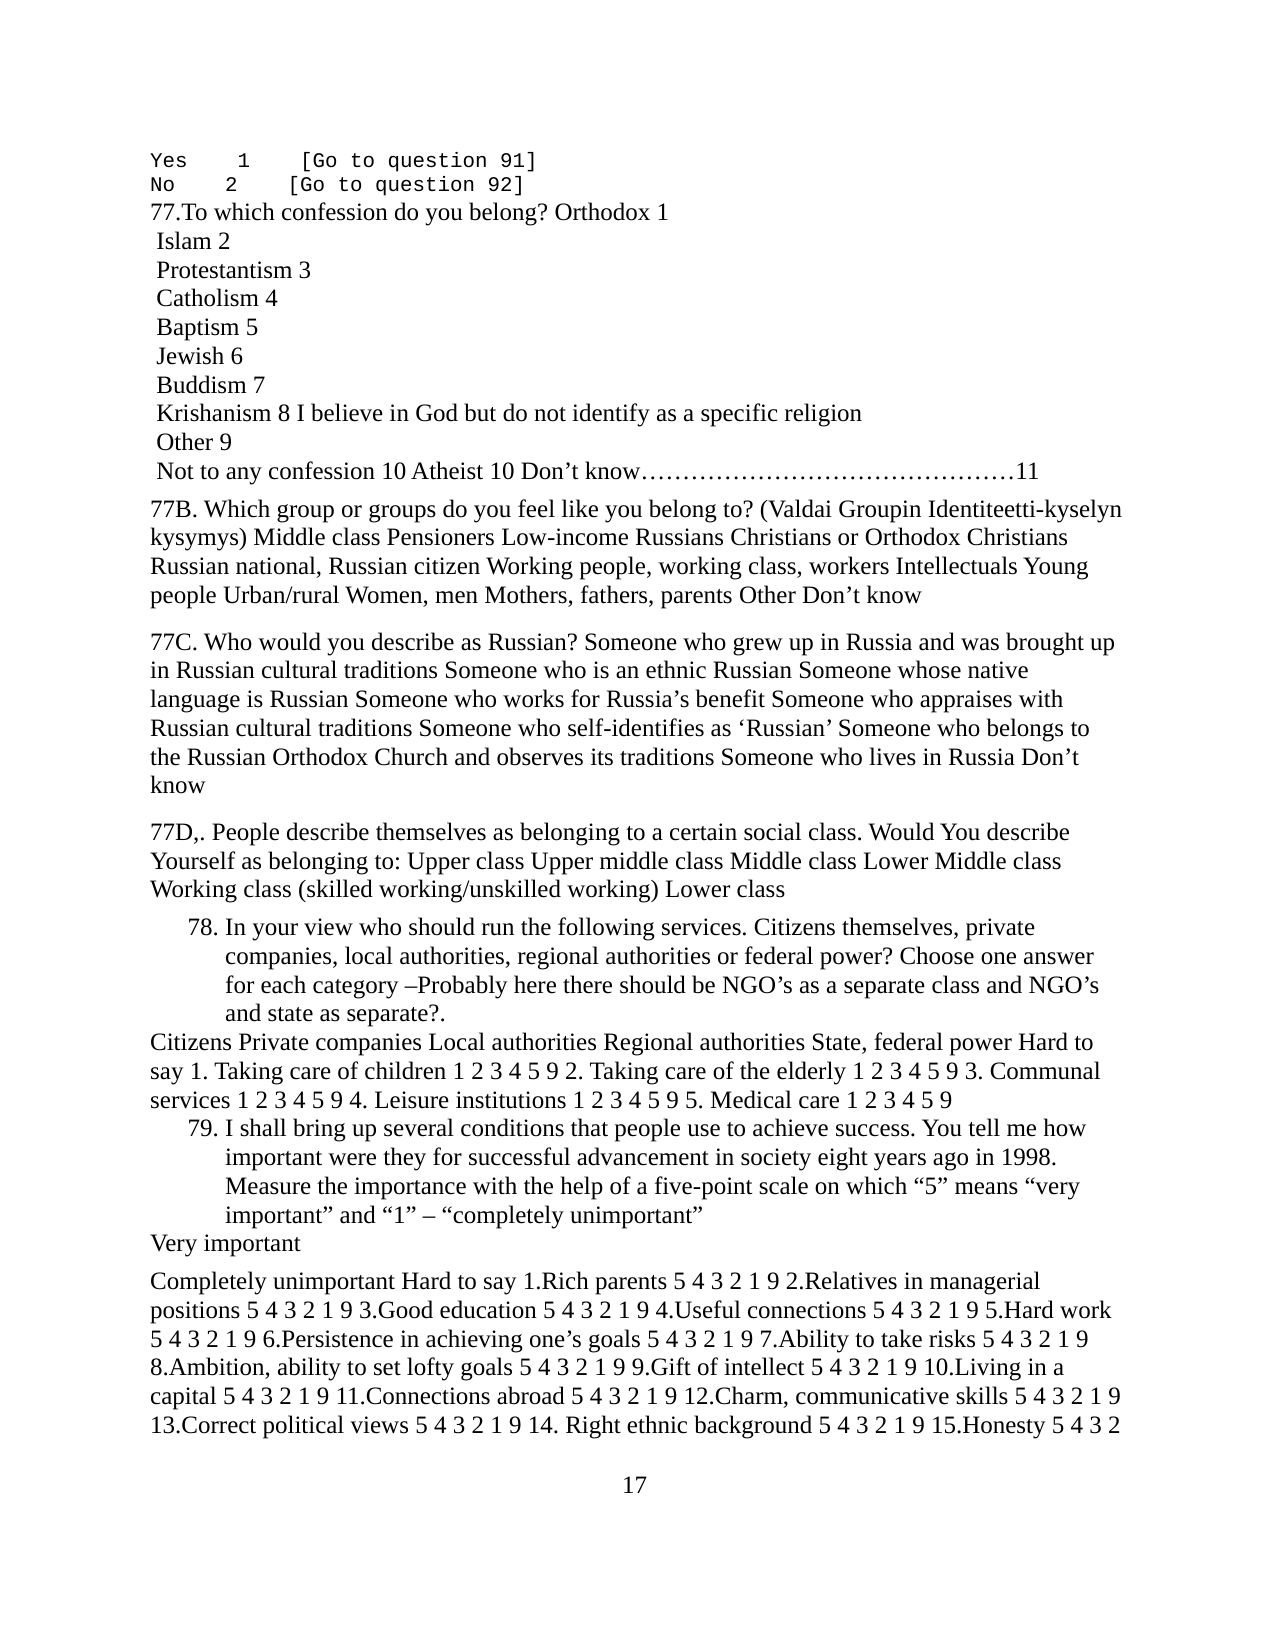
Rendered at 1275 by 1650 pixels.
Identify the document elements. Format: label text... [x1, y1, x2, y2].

text 77.To which confession do you belong? Orthodox 1 Islam 2 Protestantism 3 Catholism 4 Baptism 5 Jewish 6 Buddism 7 Krishanism 8 I believe in God but do not identify as a specific religion Other 9 Not to any confession 10 Atheist 10 Don’t know………………………………………11 [150, 197, 1125, 485]
text No 2 [Go to question 92] [150, 174, 1125, 197]
text Completely unimportant Hard to say 1.Rich parents 5 4 3 2 1 9 2.Relatives in managerial positions 5 4 3 2 1 9 3.Good education 5 4 3 2 1 9 4.Useful connections 5 4 3 2 1 9 5.Hard work 5 4 3 2 1 9 6.Persistence in achieving one’s goals 5 4 3 2 1 9 7.Ability to take risks 5 4 3 2 1 9 8.Ambition, ability to set lofty goals 5 4 3 2 1 9 9.Gift of intellect 5 4 3 2 1 9 10.Living in a capital 5 4 3 2 1 9 11.Connections abroad 5 4 3 2 1 9 12.Charm, communicative skills 5 4 3 2 1 9 13.Correct political views 5 4 3 2 1 9 14. Right ethnic background 5 4 3 2 1 9 15.Honesty 5 4 3 2 [150, 1266, 1125, 1439]
list In your view who should run the following services. Citizens themselves, private companies, local authorities, regional authorities or federal power? Choose one answer for each category –Probably here there should be NGO’s as a separate class and NGO’s and state as separate?. [187, 912, 1125, 1027]
text 77C. Who would you describe as Russian? Someone who grew up in Russia and was brought up in Russian cultural traditions Someone who is an ethnic Russian Someone whose native language is Russian Someone who works for Russia’s benefit Someone who appraises with Russian cultural traditions Someone who self-identifies as ‘Russian’ Someone who belongs to the Russian Orthodox Church and observes its traditions Someone who lives in Russia Don’t know [150, 627, 1125, 799]
text Citizens Private companies Local authorities Regional authorities State, federal power Hard to say 1. Taking care of children 1 2 3 4 5 9 2. Taking care of the elderly 1 2 3 4 5 9 3. Communal services 1 2 3 4 5 9 4. Leisure institutions 1 2 3 4 5 9 5. Medical care 1 2 3 4 5 9 [150, 1027, 1125, 1113]
text Yes 1 [Go to question 91] [150, 150, 1125, 174]
text Very important [150, 1228, 1125, 1257]
list I shall bring up several conditions that people use to achieve success. You tell me how important were they for successful advancement in society eight years ago in 1998. Measure the importance with the help of a five-point scale on which “5” means “very important” and “1” – “completely unimportant” [187, 1113, 1125, 1228]
text 77B. Which group or groups do you feel like you belong to? (Valdai Groupin Identiteetti-kyselyn kysymys) Middle class Pensioners Low-income Russians Christians or Orthodox Christians Russian national, Russian citizen Working people, working class, workers Intellectuals Young people Urban/rural Women, men Mothers, fathers, parents Other Don’t know [150, 494, 1125, 609]
text 77D,. People describe themselves as belonging to a certain social class. Would You describe Yourself as belonging to: Upper class Upper middle class Middle class Lower Middle class Working class (skilled working/unskilled working) Lower class [150, 817, 1125, 903]
